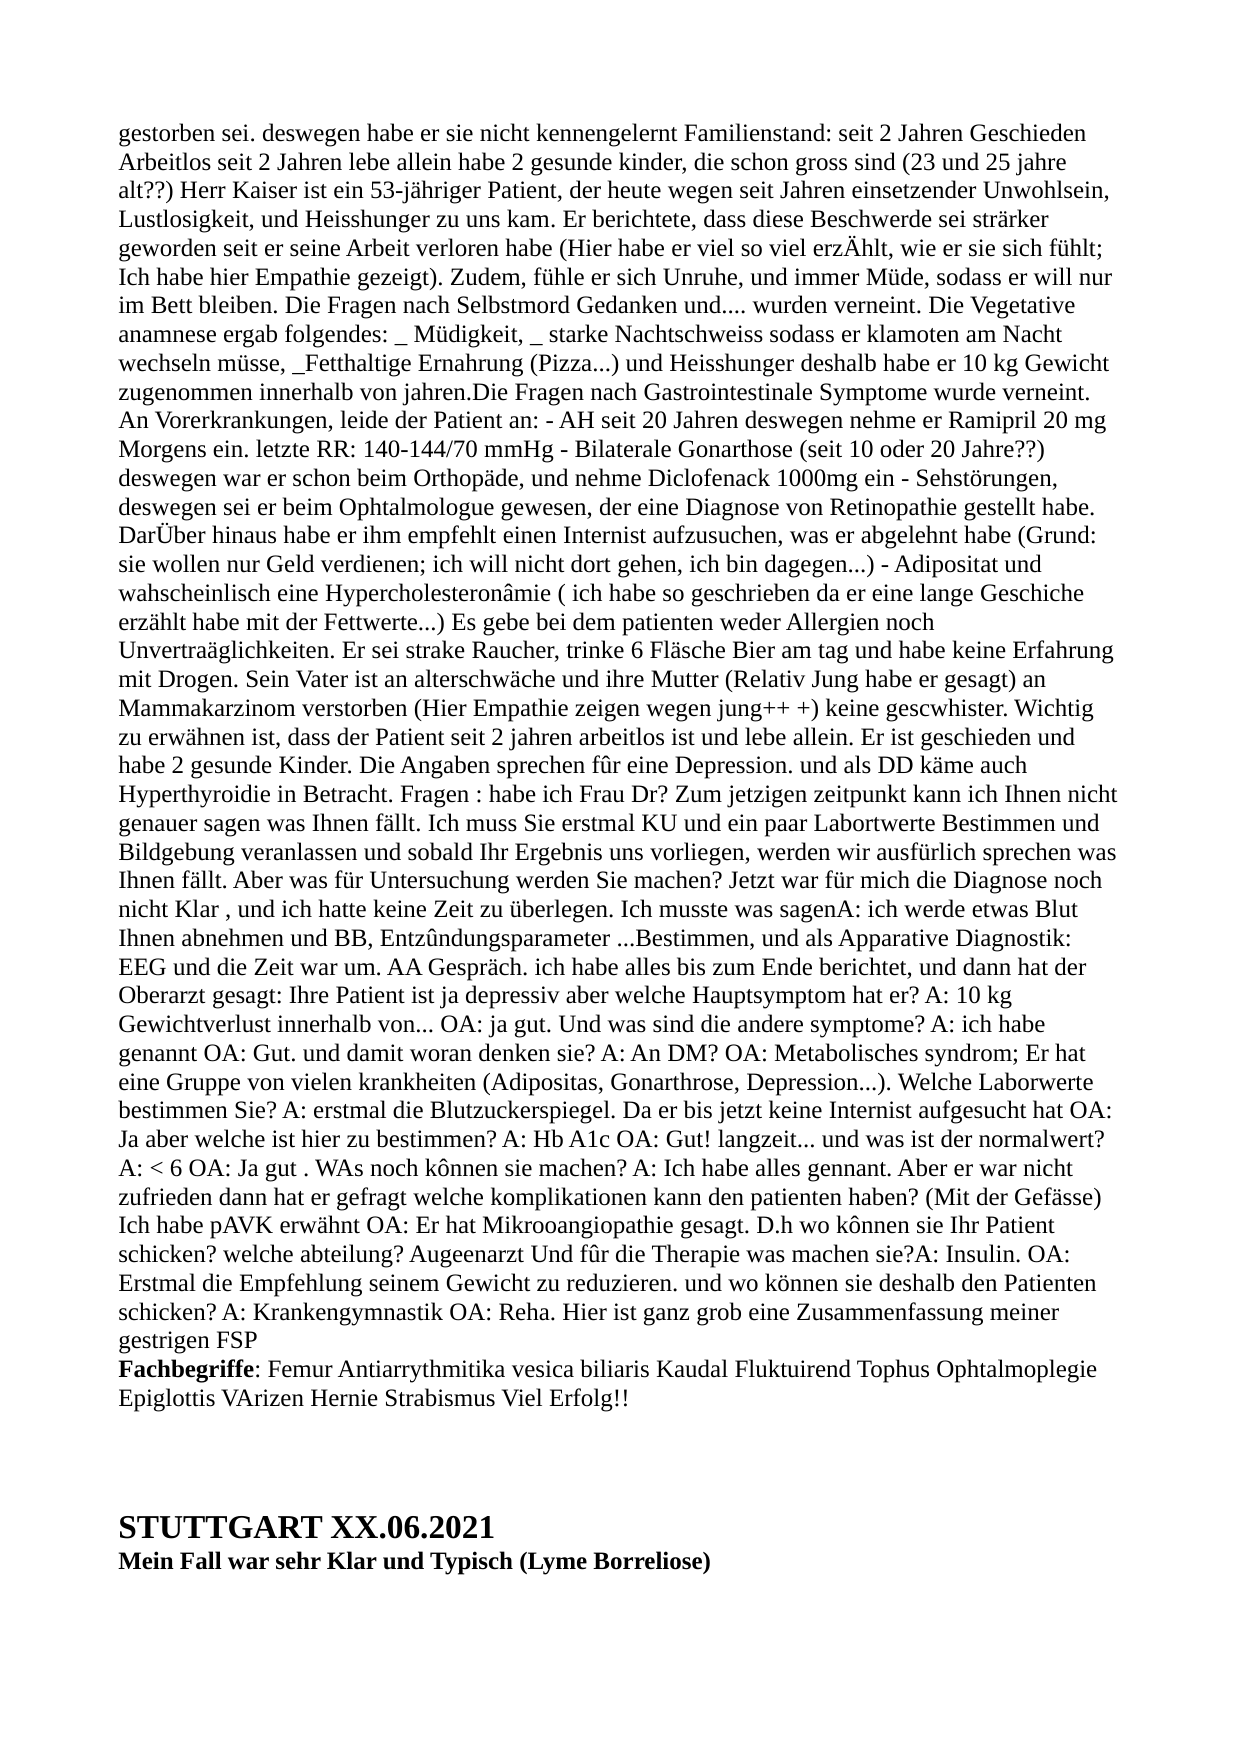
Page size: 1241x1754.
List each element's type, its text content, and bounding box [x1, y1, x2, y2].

text Fachbegriffe: Femur Antiarrythmitika vesica biliaris Kaudal Fluktuirend Tophus Ophtalmoplegie Epiglottis VArizen Hernie Strabismus Viel Erfolg!! [118, 1354, 1122, 1412]
text STUTTGART XX.06.2021 [118, 1508, 1122, 1546]
text gestorben sei. deswegen habe er sie nicht kennengelernt Familienstand: seit 2 Jahren Geschieden Arbeitlos seit 2 Jahren lebe allein habe 2 gesunde kinder, die schon gross sind (23 und 25 jahre alt??) Herr Kaiser ist ein 53-jähriger Patient, der heute wegen seit Jahren einsetzender Unwohlsein, Lustlosigkeit, und Heisshunger zu uns kam. Er berichtete, dass diese Beschwerde sei strärker geworden seit er seine Arbeit verloren habe (Hier habe er viel so viel erzÄhlt, wie er sie sich fühlt; Ich habe hier Empathie gezeigt). Zudem, fühle er sich Unruhe, und immer Müde, sodass er will nur im Bett bleiben. Die Fragen nach Selbstmord Gedanken und.... wurden verneint. Die Vegetative anamnese ergab folgendes: _ Müdigkeit, _ starke Nachtschweiss sodass er klamoten am Nacht wechseln müsse, _Fetthaltige Ernahrung (Pizza...) und Heisshunger deshalb habe er 10 kg Gewicht zugenommen innerhalb von jahren.Die Fragen nach Gastrointestinale Symptome wurde verneint. An Vorerkrankungen, leide der Patient an: - AH seit 20 Jahren deswegen nehme er Ramipril 20 mg Morgens ein. letzte RR: 140-144/70 mmHg - Bilaterale Gonarthose (seit 10 oder 20 Jahre??) deswegen war er schon beim Orthopäde, und nehme Diclofenack 1000mg ein - Sehstörungen, deswegen sei er beim Ophtalmologue gewesen, der eine Diagnose von Retinopathie gestellt habe. DarÜber hinaus habe er ihm empfehlt einen Internist aufzusuchen, was er abgelehnt habe (Grund: sie wollen nur Geld verdienen; ich will nicht dort gehen, ich bin dagegen...) - Adipositat und wahscheinlisch eine Hypercholesteronâmie ( ich habe so geschrieben da er eine lange Geschiche erzählt habe mit der Fettwerte...) Es gebe bei dem patienten weder Allergien noch Unvertraäglichkeiten. Er sei strake Raucher, trinke 6 Fläsche Bier am tag und habe keine Erfahrung mit Drogen. Sein Vater ist an alterschwäche und ihre Mutter (Relativ Jung habe er gesagt) an Mammakarzinom verstorben (Hier Empathie zeigen wegen jung++ +) keine gescwhister. Wichtig zu erwähnen ist, dass der Patient seit 2 jahren arbeitlos ist und lebe allein. Er ist geschieden und habe 2 gesunde Kinder. Die Angaben sprechen fûr eine Depression. und als DD käme auch Hyperthyroidie in Betracht. Fragen : habe ich Frau Dr? Zum jetzigen zeitpunkt kann ich Ihnen nicht genauer sagen was Ihnen fällt. Ich muss Sie erstmal KU und ein paar Labortwerte Bestimmen und Bildgebung veranlassen und sobald Ihr Ergebnis uns vorliegen, werden wir ausfürlich sprechen was Ihnen fällt. Aber was für Untersuchung werden Sie machen? Jetzt war für mich die Diagnose noch nicht Klar , und ich hatte keine Zeit zu überlegen. Ich musste was sagenA: ich werde etwas Blut Ihnen abnehmen und BB, Entzûndungsparameter ...Bestimmen, und als Apparative Diagnostik: EEG und die Zeit war um. AA Gespräch. ich habe alles bis zum Ende berichtet, und dann hat der Oberarzt gesagt: Ihre Patient ist ja depressiv aber welche Hauptsymptom hat er? A: 10 kg Gewichtverlust innerhalb von... OA: ja gut. Und was sind die andere symptome? A: ich habe genannt OA: Gut. und damit woran denken sie? A: An DM? OA: Metabolisches syndrom; Er hat eine Gruppe von vielen krankheiten (Adipositas, Gonarthrose, Depression...). Welche Laborwerte bestimmen Sie? A: erstmal die Blutzuckerspiegel. Da er bis jetzt keine Internist aufgesucht hat OA: Ja aber welche ist hier zu bestimmen? A: Hb A1c OA: Gut! langzeit... und was ist der normalwert? A: < 6 OA: Ja gut . WAs noch kônnen sie machen? A: Ich habe alles gennant. Aber er war nicht zufrieden dann hat er gefragt welche komplikationen kann den patienten haben? (Mit der Gefässe) Ich habe pAVK erwähnt OA: Er hat Mikrooangiopathie gesagt. D.h wo kônnen sie Ihr Patient schicken? welche abteilung? Augeenarzt Und fûr die Therapie was machen sie?A: Insulin. OA: Erstmal die Empfehlung seinem Gewicht zu reduzieren. und wo können sie deshalb den Patienten schicken? A: Krankengymnastik OA: Reha. Hier ist ganz grob eine Zusammenfassung meiner gestrigen FSP [118, 118, 1122, 1354]
text Mein Fall war sehr Klar und Typisch (Lyme Borreliose) [118, 1546, 1122, 1575]
